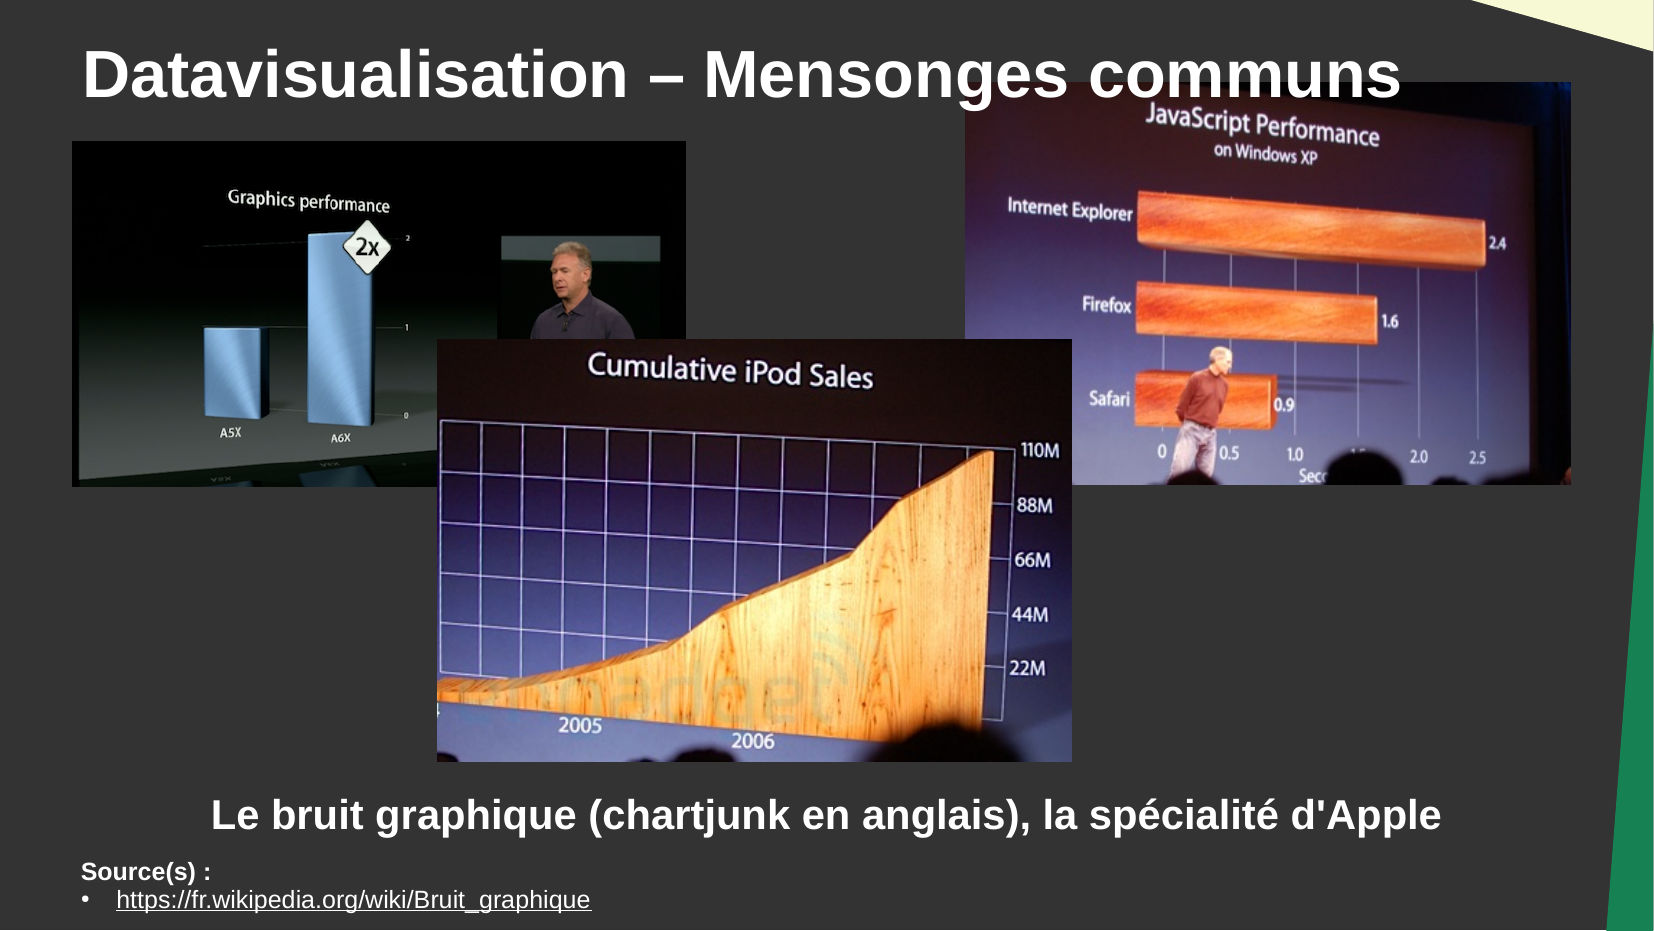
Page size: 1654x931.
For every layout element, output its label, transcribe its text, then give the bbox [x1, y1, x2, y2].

text_box [1606, 314, 1654, 931]
title Datavisualisation – Mensonges communs [82, 37, 1571, 122]
title Le bruit graphique (chartjunk en anglais), la spécialité d'Apple [31, 791, 1622, 838]
text_box [1471, 0, 1654, 52]
text_box Source(s) : https://fr.wikipedia.org/wiki/Bruit_graphique [66, 850, 1483, 931]
picture [72, 122, 1571, 762]
